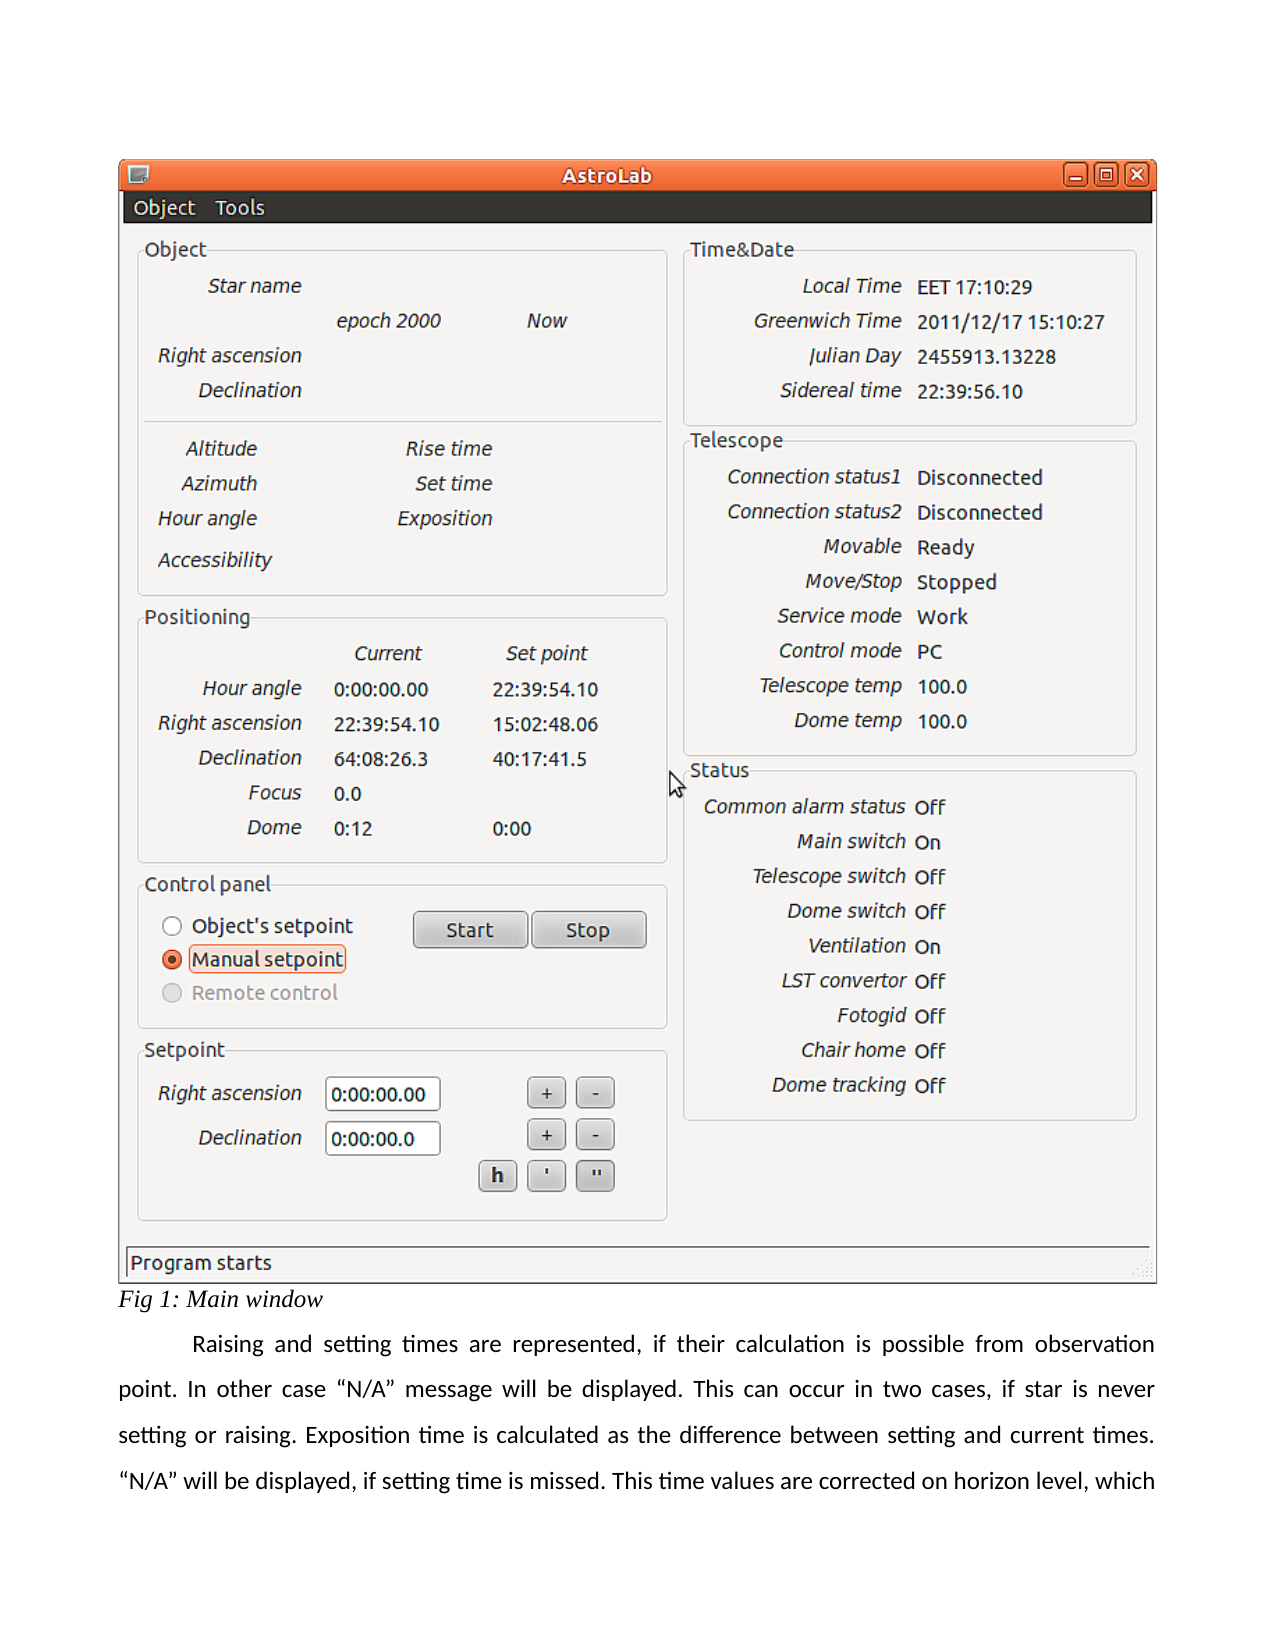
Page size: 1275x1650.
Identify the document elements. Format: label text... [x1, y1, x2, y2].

text Fig 1: Main window [118, 1284, 1157, 1313]
text [118, 118, 1157, 159]
picture [118, 159, 1158, 1284]
text Raising and setting times are represented, if their calculation is possible from observation point. In other case “N/A” message will be displayed. This can occur in two cases, if star is never setting or raising. Exposition time is calculated as the difference between setting and current times. “N/A” will be displayed, if setting time is missed. This time values are corrected on horizon level, which [118, 1313, 1157, 1496]
